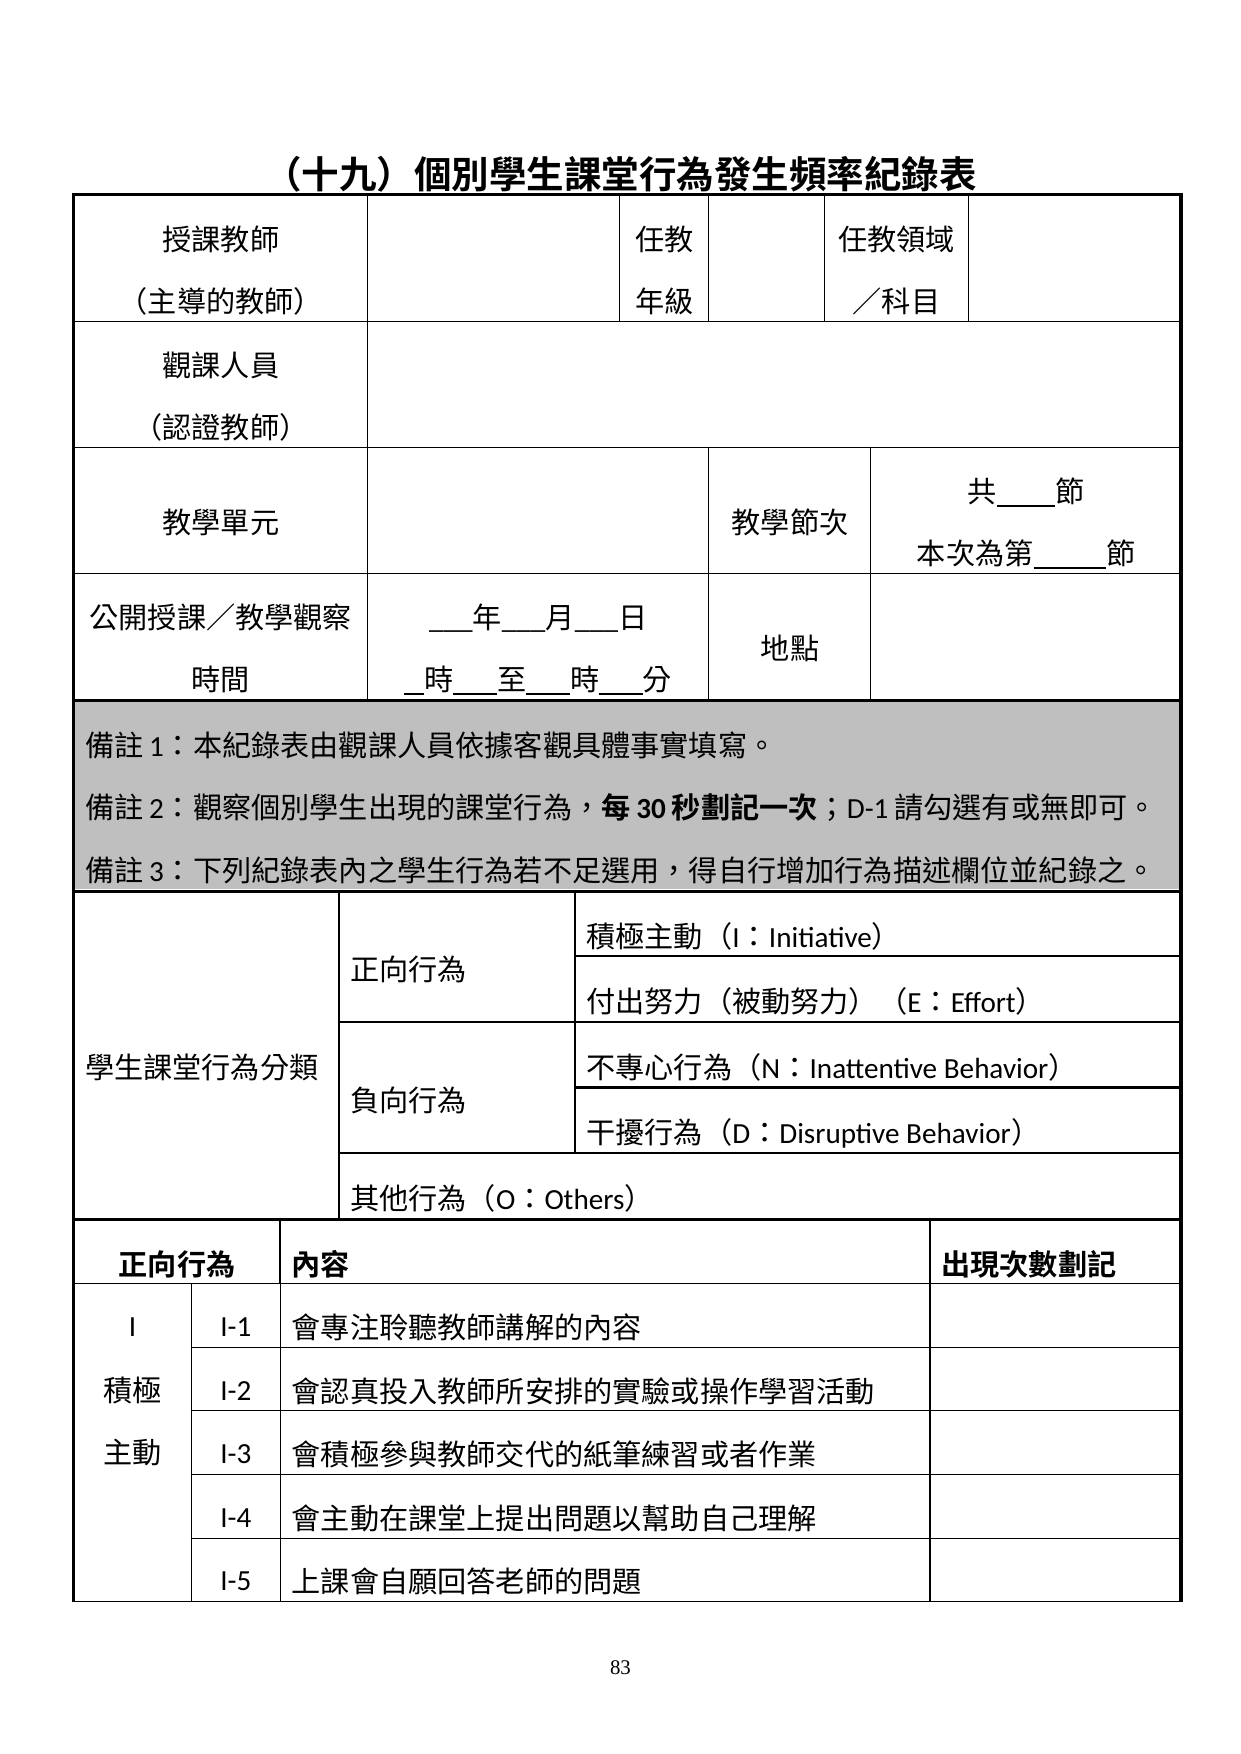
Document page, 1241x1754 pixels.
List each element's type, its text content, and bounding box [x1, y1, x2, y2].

table_cell 公開授課∕教學觀察時間 [75, 574, 367, 699]
table_header 任教年級 [620, 196, 708, 321]
table_cell 付出努力（被動努力）（E：Effort） [576, 957, 1179, 1021]
table_cell [931, 1539, 1179, 1601]
table_header 任教領域∕科目 [825, 196, 968, 321]
table_cell I-3 [192, 1411, 280, 1474]
table_cell 上課會自願回答老師的問題 [281, 1539, 929, 1601]
table_cell 正向行為 [75, 1221, 279, 1283]
table_cell I-4 [192, 1475, 280, 1537]
table_cell 不專心行為（N：Inattentive Behavior） [576, 1023, 1179, 1086]
table_cell 觀課人員 （認證教師） [75, 322, 367, 447]
table_cell 地點 [709, 574, 870, 699]
table_cell [368, 448, 708, 573]
table_cell 學生課堂行為分類 [75, 893, 338, 1218]
table_cell I-1 [192, 1284, 280, 1347]
table_cell 會主動在課堂上提出問題以幫助自己理解 [281, 1475, 929, 1537]
table_cell 會積極參與教師交代的紙筆練習或者作業 [281, 1411, 929, 1474]
table_cell 干擾行為（D：Disruptive Behavior） [576, 1089, 1179, 1152]
table_header [368, 196, 619, 321]
table_header [969, 196, 1179, 321]
table_cell [931, 1284, 1179, 1347]
table_cell I-2 [192, 1348, 280, 1410]
table_cell [368, 322, 1179, 447]
table_cell 教學節次 [709, 448, 870, 573]
table_cell 出現次數劃記 [931, 1221, 1179, 1283]
table_header 授課教師 （主導的教師） [75, 196, 367, 321]
table_cell 備註1：本紀錄表由觀課人員依據客觀具體事實填寫。 備註2：觀察個別學生出現的課堂行為，每30秒劃記一次；D-1請勾選有或無即可。 備註3：下列紀錄表內之學生行為若不足選用，得自行增加行為描述欄位並紀錄之。 [75, 702, 1179, 889]
table_cell 內容 [281, 1221, 929, 1283]
table_cell I-5 [192, 1539, 280, 1601]
table_cell I 積極 主動 [75, 1284, 191, 1601]
table_cell [931, 1475, 1179, 1537]
table_cell 會專注聆聽教師講解的內容 [281, 1284, 929, 1347]
table_header [709, 196, 824, 321]
table_cell 積極主動（I：Initiative） [576, 893, 1179, 955]
table_cell [931, 1411, 1179, 1474]
table_cell 教學單元 [75, 448, 367, 573]
table_cell 會認真投入教師所安排的實驗或操作學習活動 [281, 1348, 929, 1410]
table_cell [871, 574, 1179, 699]
table_cell 共 節 本次為第 節 [871, 448, 1179, 573]
text （十九）個別學生課堂行為發生頻率紀錄表 [75, 130, 1165, 193]
table_cell [931, 1348, 1179, 1410]
table_cell ___年___月___日 時 至 時 分 [368, 574, 708, 699]
table_cell 正向行為 [340, 893, 574, 1021]
table_cell 負向行為 [340, 1023, 574, 1152]
table_cell 其他行為（O：Others） [340, 1154, 1179, 1218]
